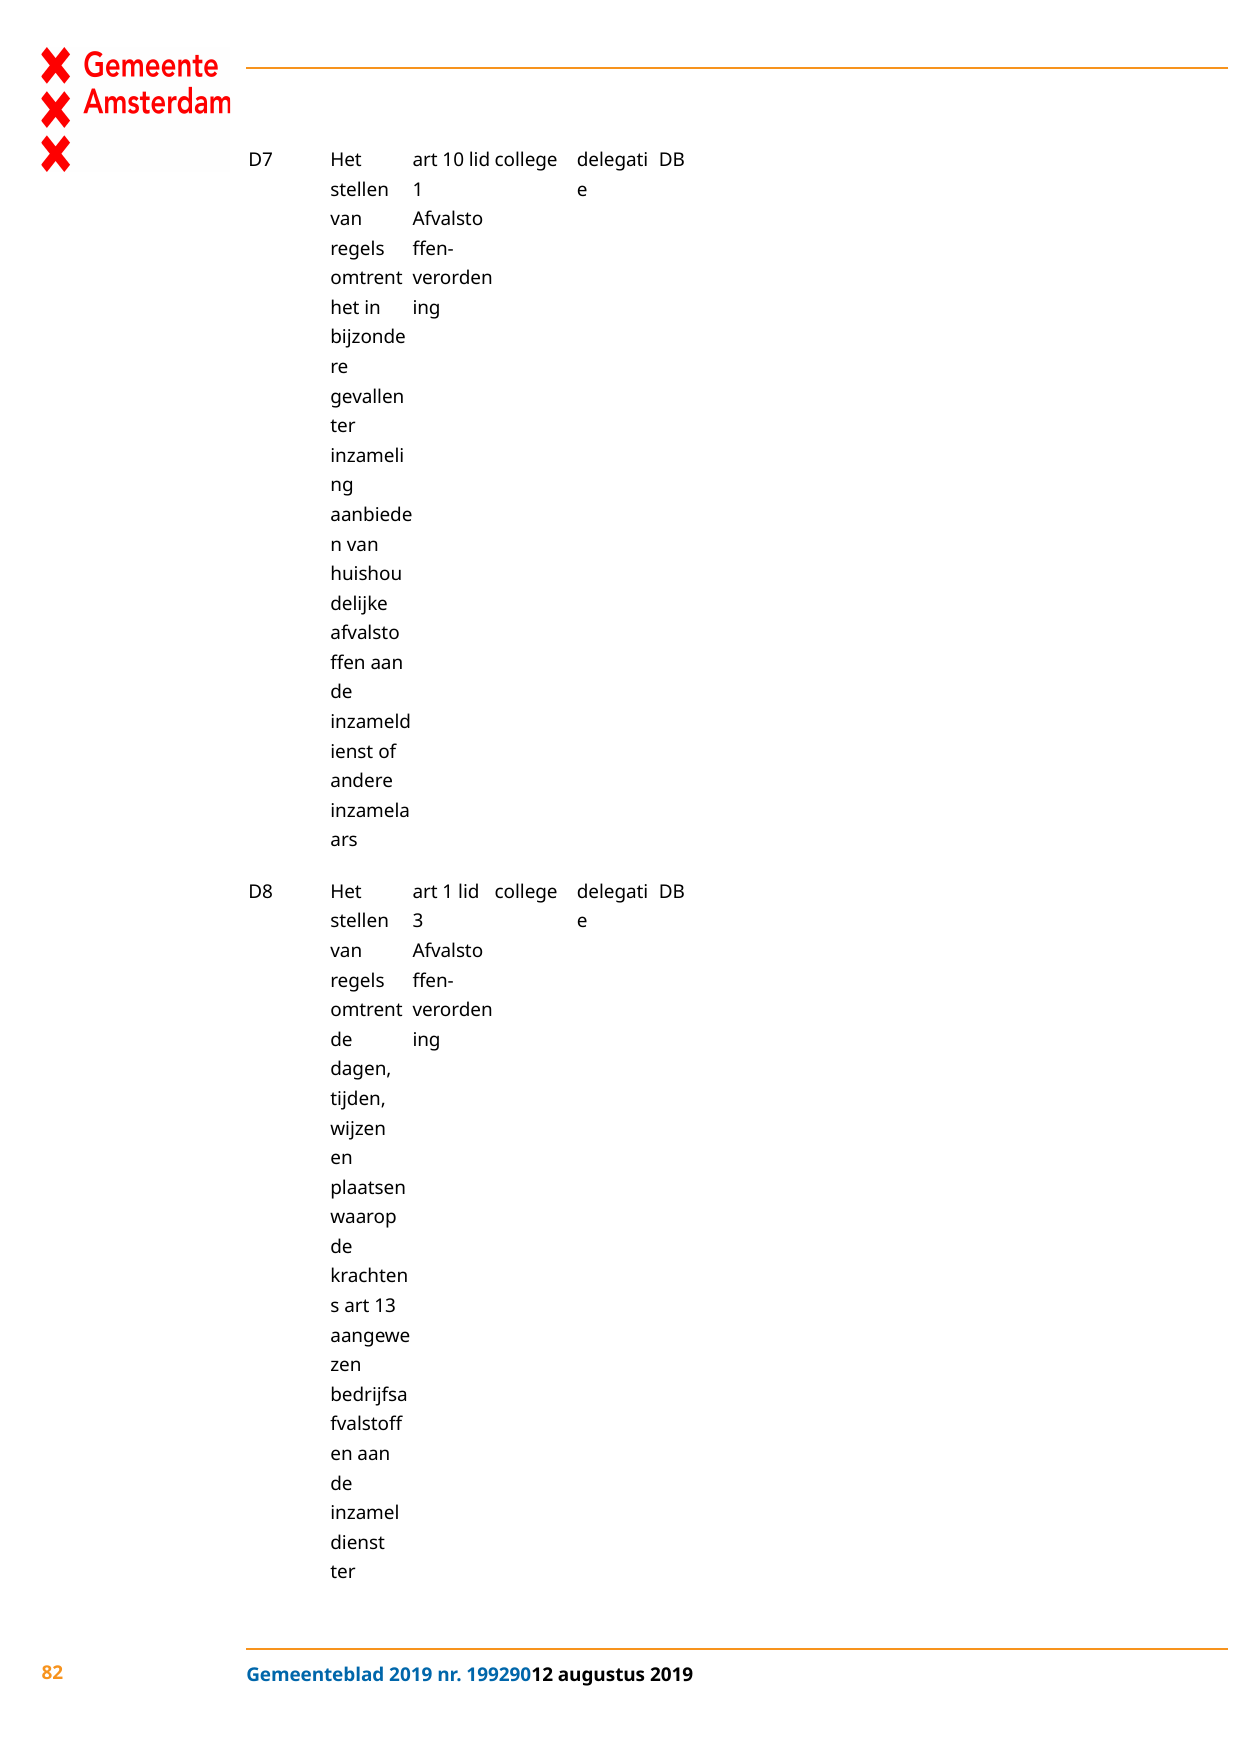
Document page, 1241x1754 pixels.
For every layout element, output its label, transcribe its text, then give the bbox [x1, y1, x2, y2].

table_cell Het stellen van regels omtrent het in bijzondere gevallen ter inzameling aanbieden van huishoudelijke afvalstoffen aan de inzameldienst of andere inzamelaars [330, 146, 412, 852]
table_cell [494, 95, 577, 121]
table_cell [1069, 95, 1152, 121]
table_cell delegatie [577, 146, 659, 852]
table_cell [741, 146, 823, 852]
table_cell [905, 146, 987, 852]
table_cell [248, 121, 330, 146]
table_cell DB [659, 878, 741, 1584]
table_cell [905, 853, 987, 878]
table_cell [1069, 853, 1152, 878]
table_cell [659, 853, 741, 878]
table_cell [248, 95, 330, 121]
table_cell [823, 95, 905, 121]
table_cell college [494, 878, 577, 1584]
table_cell D8 [248, 878, 330, 1584]
picture [41, 47, 231, 172]
table_cell [248, 853, 330, 878]
table_cell [412, 121, 494, 146]
table_cell [741, 878, 823, 1584]
table_cell college [494, 146, 577, 852]
table_cell [577, 853, 659, 878]
table_cell DB [659, 146, 741, 852]
table_cell [330, 121, 412, 146]
table_cell art 10 lid 1 Afvalstoffen-verordening [412, 146, 494, 852]
table_cell [905, 95, 987, 121]
table_cell [987, 95, 1069, 121]
table_cell [741, 95, 823, 121]
table_cell [330, 95, 412, 121]
table_cell [823, 878, 905, 1584]
table_cell [494, 121, 577, 146]
table_cell [1069, 121, 1152, 146]
table_cell [412, 853, 494, 878]
table_cell [823, 121, 905, 146]
table_cell art 1 lid 3 Afvalstoffen-verordening [412, 878, 494, 1584]
table_cell [1069, 146, 1152, 852]
table_cell [987, 853, 1069, 878]
table_cell D7 [248, 146, 330, 852]
table_cell [905, 121, 987, 146]
table_cell [330, 853, 412, 878]
table_cell [412, 95, 494, 121]
table_cell [659, 121, 741, 146]
table_cell [577, 95, 659, 121]
table_cell [987, 878, 1069, 1584]
table_cell [823, 146, 905, 852]
table_cell [823, 853, 905, 878]
table_cell delegatie [577, 878, 659, 1584]
table_cell [905, 878, 987, 1584]
table_cell [659, 95, 741, 121]
table_cell [741, 853, 823, 878]
table_cell [1069, 878, 1152, 1584]
table_cell [494, 853, 577, 878]
table_cell [577, 121, 659, 146]
table_cell Het stellen van regels omtrent de dagen, tijden, wijzen en plaatsen waarop de krachtens art 13 aangewezen bedrijfsafvalstoffen aan de inzamel dienst ter [330, 878, 412, 1584]
table_cell [741, 121, 823, 146]
table_cell [987, 146, 1069, 852]
table_cell [987, 121, 1069, 146]
